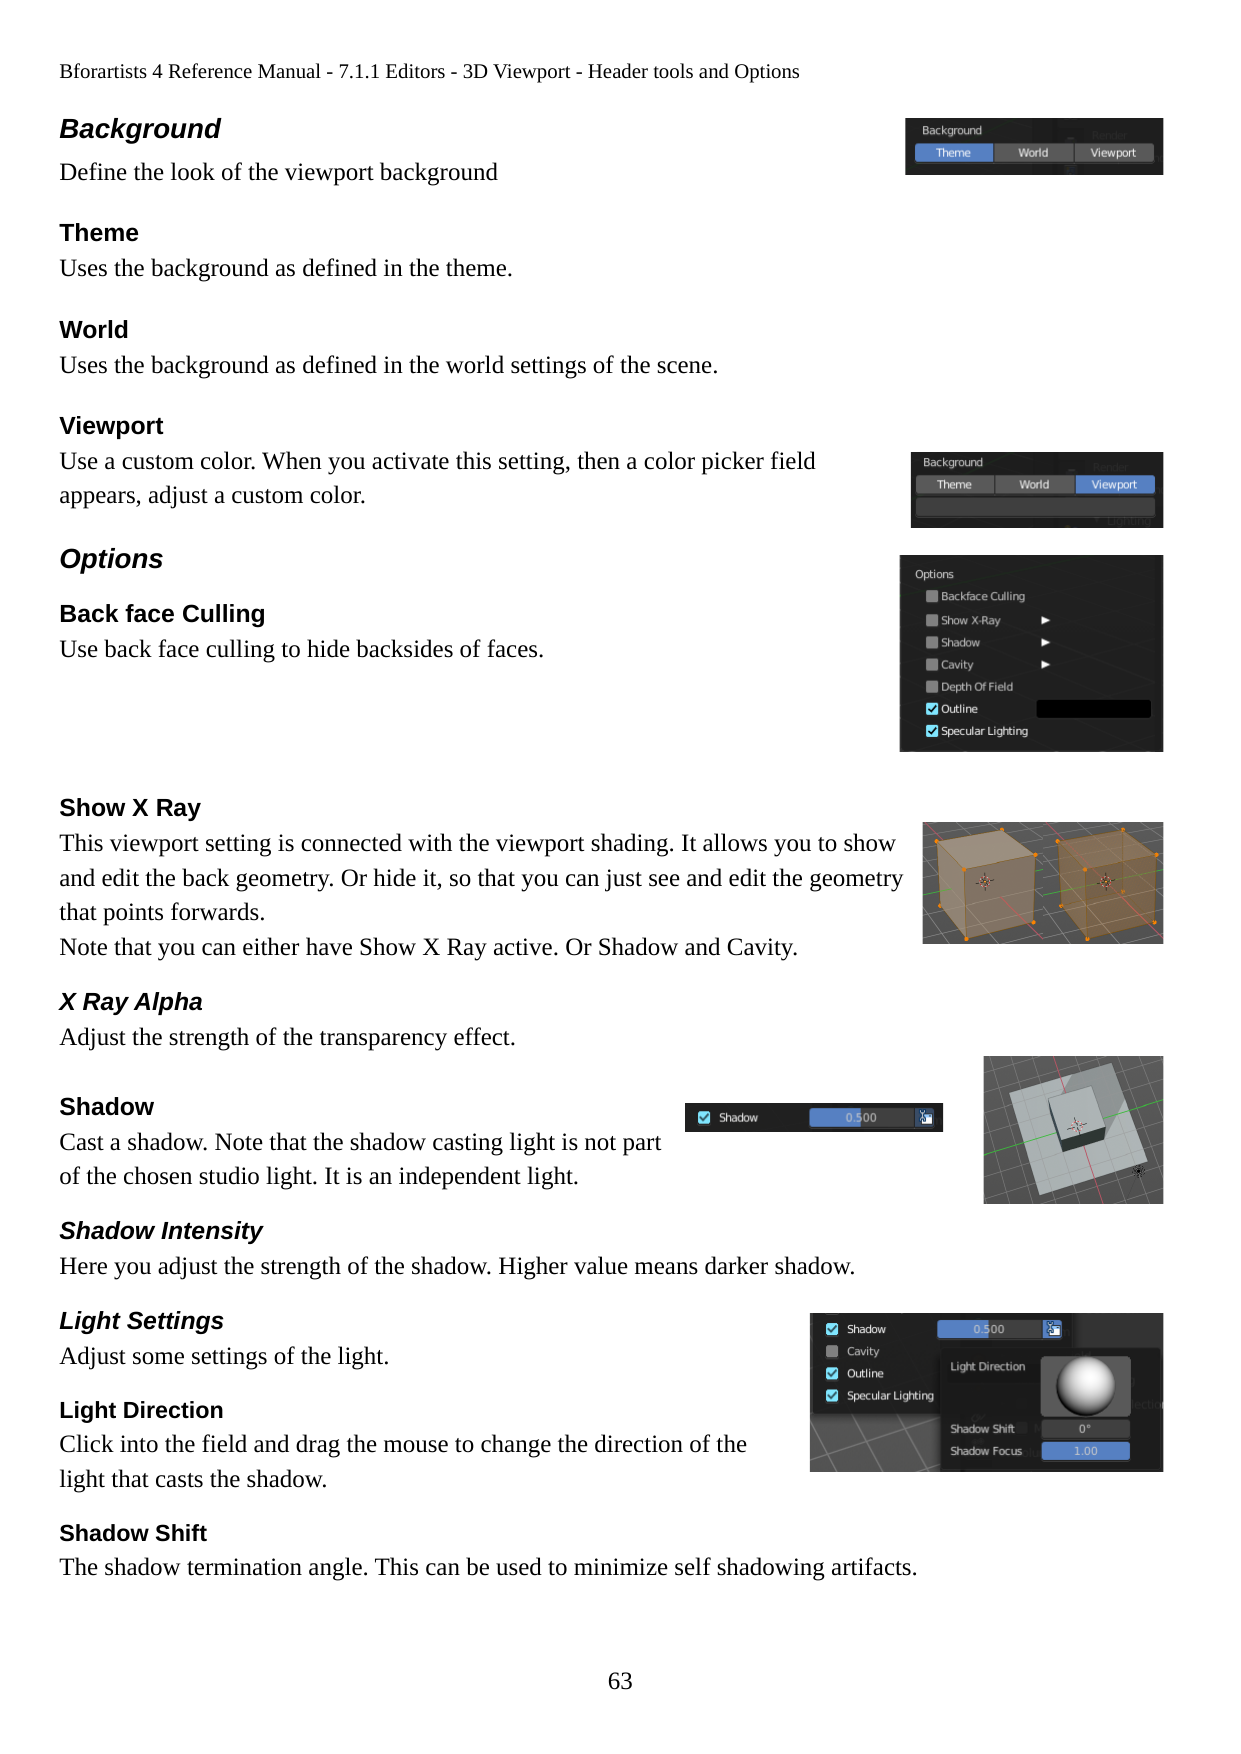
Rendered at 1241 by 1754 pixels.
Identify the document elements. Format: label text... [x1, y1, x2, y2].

subtitle Options [59, 542, 1181, 574]
subtitle World [59, 315, 1181, 343]
text Adjust the strength of the transparency effect. [59, 1022, 1181, 1051]
text Here you adjust the strength of the shadow. Higher value means darker shadow. [59, 1251, 1181, 1280]
picture [922, 822, 1164, 944]
text Adjust some settings of the light. [59, 1341, 809, 1370]
subtitle Back face Culling [59, 599, 899, 627]
subtitle Theme [59, 218, 1181, 247]
picture [983, 1056, 1164, 1204]
text Use back face culling to hide backsides of faces. [59, 634, 899, 662]
text The shadow termination angle. This can be used to minimize self shadowing artifacts. [59, 1552, 1181, 1581]
subtitle Light Direction [59, 1397, 809, 1423]
text Uses the background as defined in the theme. [59, 253, 1181, 282]
text Uses the background as defined in the world settings of the scene. [59, 350, 1181, 378]
text Cast a shadow. Note that the shadow casting light is not part of the chosen studio light. It is an independent light. [59, 1127, 983, 1190]
subtitle Viewport [59, 411, 1181, 440]
subtitle Background [59, 113, 1181, 144]
text Define the look of the viewport background [59, 157, 1181, 186]
subtitle Shadow [59, 1092, 983, 1120]
subtitle [1164, 1397, 1181, 1423]
subtitle [1164, 599, 1181, 627]
text Use a custom color. When you activate this setting, then a color picker field appears, adjust a custom color. [59, 446, 1181, 509]
subtitle Shadow Intensity [59, 1216, 1181, 1245]
picture [899, 555, 1164, 752]
subtitle X Ray Alpha [59, 987, 1181, 1016]
text This viewport setting is connected with the viewport shading. It allows you to show and edit the back geometry. Or hide it, so that you can just see and edit the geometry that points forwards. Note that you can either have Show X Ray active. Or Shadow and Cavity. [59, 828, 1181, 960]
subtitle Light Settings [59, 1306, 1181, 1335]
subtitle Shadow Shift [59, 1519, 1181, 1546]
picture [910, 452, 1164, 528]
subtitle Show X Ray [59, 793, 1181, 822]
picture [809, 1313, 1164, 1472]
picture [905, 118, 1164, 175]
text Click into the field and drag the mouse to change the direction of the light that casts the shadow. [59, 1429, 1181, 1493]
picture [685, 1103, 944, 1132]
subtitle [1164, 1092, 1181, 1120]
